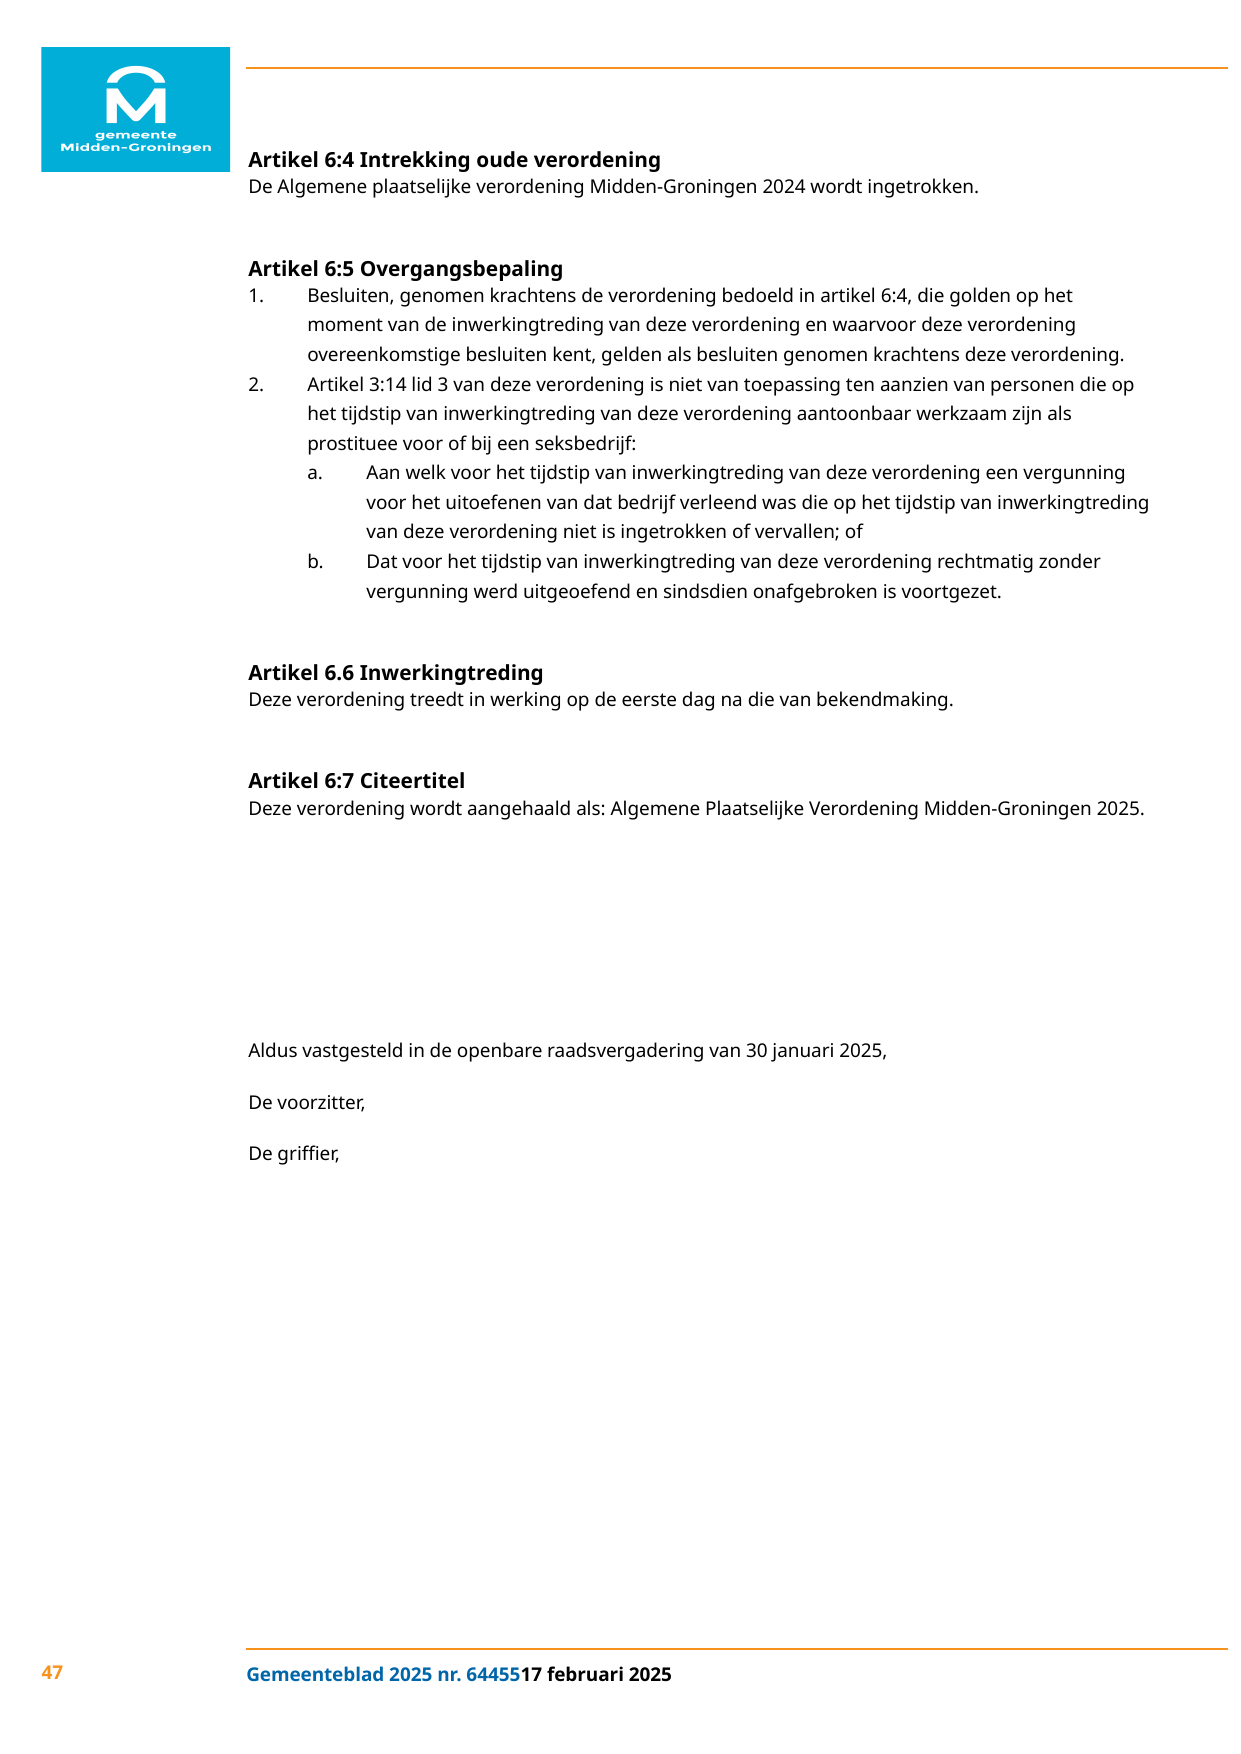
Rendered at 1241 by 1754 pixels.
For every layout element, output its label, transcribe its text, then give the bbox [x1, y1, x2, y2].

text De voorzitter, [248, 1089, 1152, 1115]
text Aldus vastgesteld in de openbare raadsvergadering van 30 januari 2025, [248, 1038, 1152, 1063]
picture [107, 89, 165, 122]
picture [184, 146, 190, 153]
text Artikel 6:4 Intrekking oude verordening [248, 145, 1152, 174]
list Aan welk voor het tijdstip van inwerkingtreding van deze verordening een vergunning voor het uitoefenen van dat bedrijf verleend was die op het tijdstip van inwerkingtreding van deze verordening niet is ingetrokken of vervallen; of [307, 459, 1152, 544]
list Besluiten, genomen krachtens de verordening bedoeld in artikel 6:4, die golden op het moment van de inwerkingtreding van deze verordening en waarvoor deze verordening overeenkomstige besluiten kent, gelden als besluiten genomen krachtens deze verordening. [248, 282, 1152, 367]
text De griffier, [248, 1141, 1152, 1166]
list Dat voor het tijdstip van inwerkingtreding van deze verordening rechtmatig zonder vergunning werd uitgeoefend en sindsdien onafgebroken is voortgezet. [307, 548, 1152, 604]
text Artikel 6:7 Citeertitel [248, 766, 1152, 795]
text Deze verordening wordt aangehaald als: Algemene Plaatselijke Verordening Midden-Groningen 2025. [248, 795, 1152, 821]
text Artikel 6:5 Overgangsbepaling [248, 254, 1152, 282]
text Artikel 6.6 Inwerkingtreding [248, 658, 1152, 686]
list Artikel 3:14 lid 3 van deze verordening is niet van toepassing ten aanzien van personen die op het tijdstip van inwerkingtreding van deze verordening aantoonbaar werkzaam zijn als prostituee voor of bij een seksbedrijf: [248, 371, 1152, 456]
text De Algemene plaatselijke verordening Midden-Groningen 2024 wordt ingetrokken. [248, 174, 1152, 199]
picture [108, 66, 164, 82]
text Deze verordening treedt in werking op de eerste dag na die van bekendmaking. [248, 686, 1152, 712]
